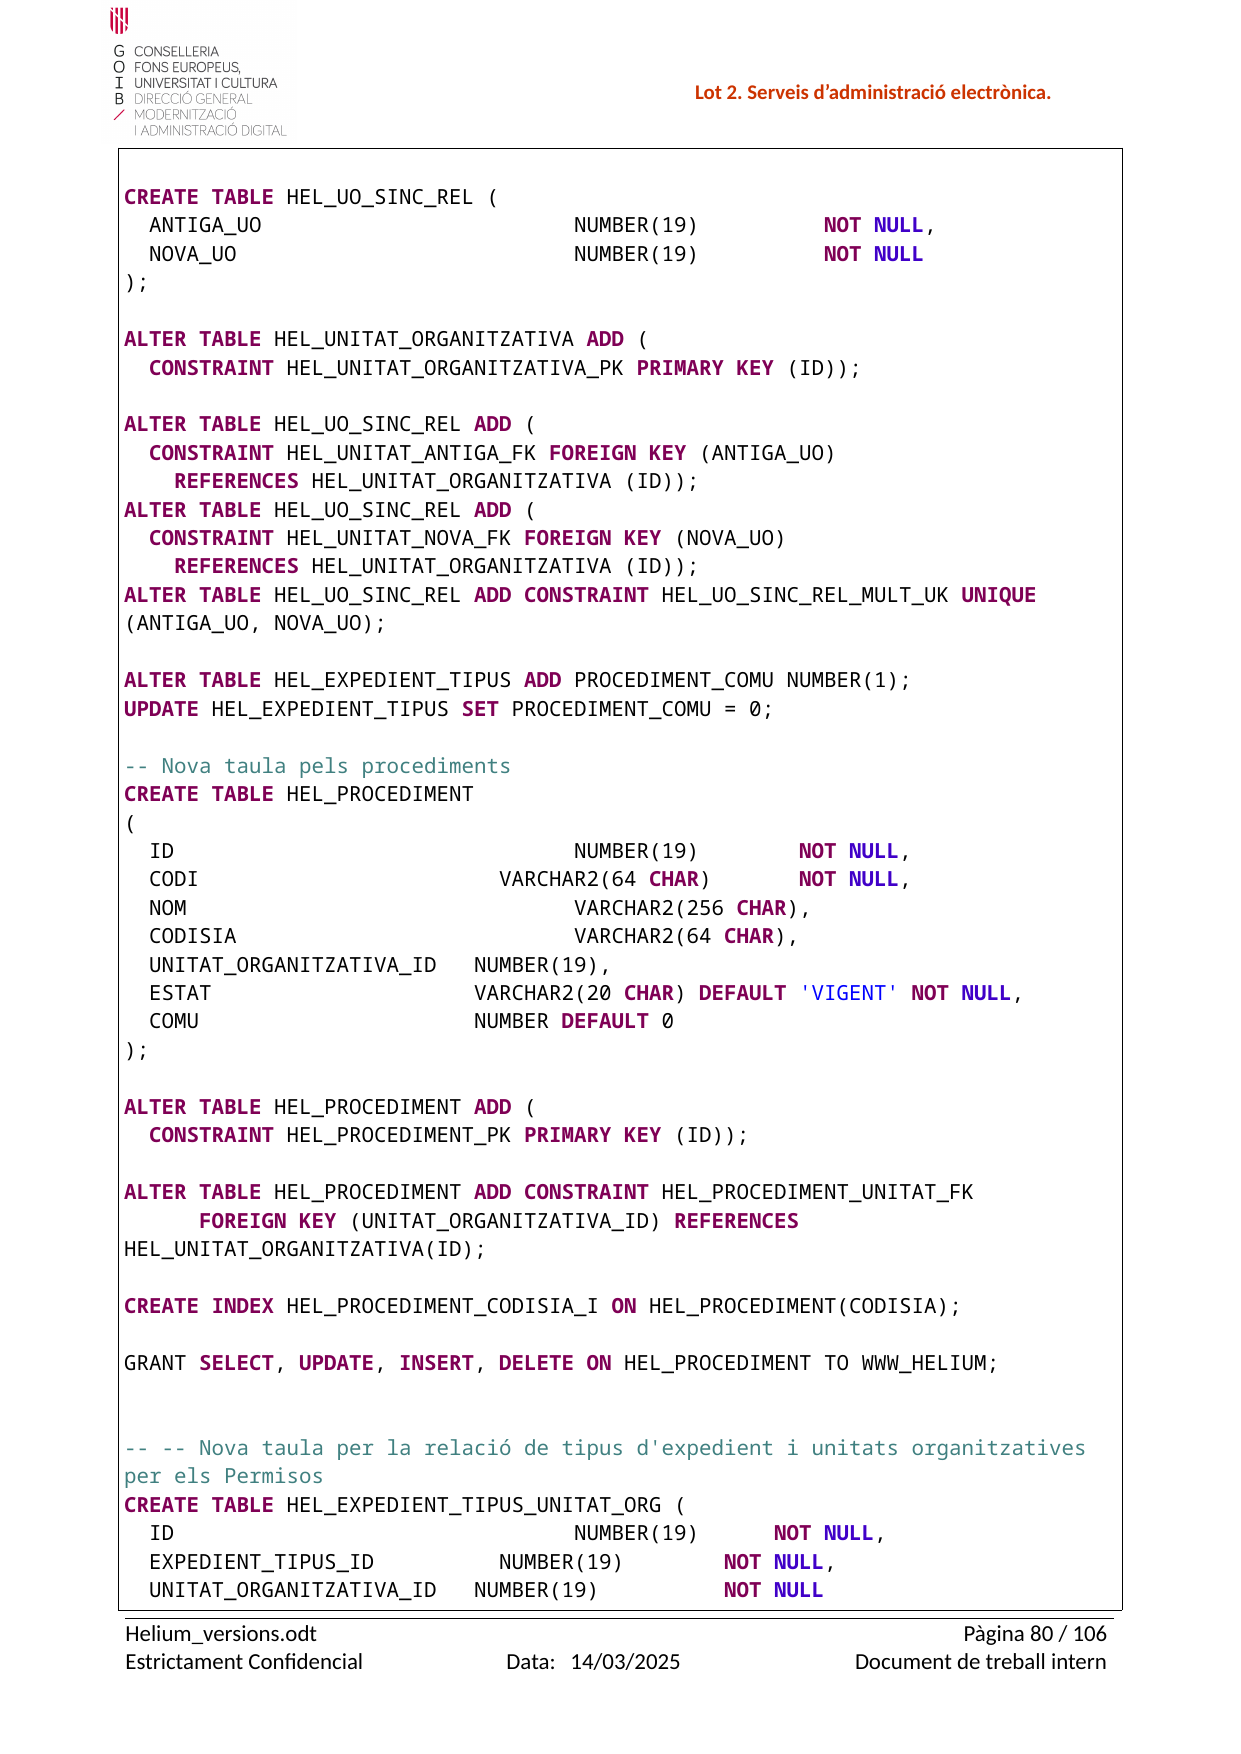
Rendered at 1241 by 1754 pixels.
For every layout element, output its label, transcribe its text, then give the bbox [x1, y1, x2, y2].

table_header CREATE TABLE HEL_UO_SINC_REL ( ANTIGA_UO NUMBER(19) NOT NULL, NOVA_UO NUMBER(19) NOT NULL ); ALTER TABLE HEL_UNITAT_ORGANITZATIVA ADD ( CONSTRAINT HEL_UNITAT_ORGANITZATIVA_PK PRIMARY KEY (ID)); ALTER TABLE HEL_UO_SINC_REL ADD ( CONSTRAINT HEL_UNITAT_ANTIGA_FK FOREIGN KEY (ANTIGA_UO) REFERENCES HEL_UNITAT_ORGANITZATIVA (ID)); ALTER TABLE HEL_UO_SINC_REL ADD ( CONSTRAINT HEL_UNITAT_NOVA_FK FOREIGN KEY (NOVA_UO) REFERENCES HEL_UNITAT_ORGANITZATIVA (ID)); ALTER TABLE HEL_UO_SINC_REL ADD CONSTRAINT HEL_UO_SINC_REL_MULT_UK UNIQUE (ANTIGA_UO, NOVA_UO); ALTER TABLE HEL_EXPEDIENT_TIPUS ADD PROCEDIMENT_COMU NUMBER(1); UPDATE HEL_EXPEDIENT_TIPUS SET PROCEDIMENT_COMU = 0; -- Nova taula pels procediments CREATE TABLE HEL_PROCEDIMENT ( ID NUMBER(19) NOT NULL, CODI VARCHAR2(64 CHAR) NOT NULL, NOM VARCHAR2(256 CHAR), CODISIA VARCHAR2(64 CHAR), UNITAT_ORGANITZATIVA_ID NUMBER(19), ESTAT VARCHAR2(20 CHAR) DEFAULT 'VIGENT' NOT NULL, COMU NUMBER DEFAULT 0 ); ALTER TABLE HEL_PROCEDIMENT ADD ( CONSTRAINT HEL_PROCEDIMENT_PK PRIMARY KEY (ID)); ALTER TABLE HEL_PROCEDIMENT ADD CONSTRAINT HEL_PROCEDIMENT_UNITAT_FK FOREIGN KEY (UNITAT_ORGANITZATIVA_ID) REFERENCES HEL_UNITAT_ORGANITZATIVA(ID); CREATE INDEX HEL_PROCEDIMENT_CODISIA_I ON HEL_PROCEDIMENT(CODISIA); GRANT SELECT, UPDATE, INSERT, DELETE ON HEL_PROCEDIMENT TO WWW_HELIUM; -- -- Nova taula per la relació de tipus d'expedient i unitats organitzatives per els Permisos CREATE TABLE HEL_EXPEDIENT_TIPUS_UNITAT_ORG ( ID NUMBER(19) NOT NULL, EXPEDIENT_TIPUS_ID NUMBER(19) NOT NULL, UNITAT_ORGANITZATIVA_ID NUMBER(19) NOT NULL [119, 149, 1122, 1609]
picture [100, 0, 297, 144]
